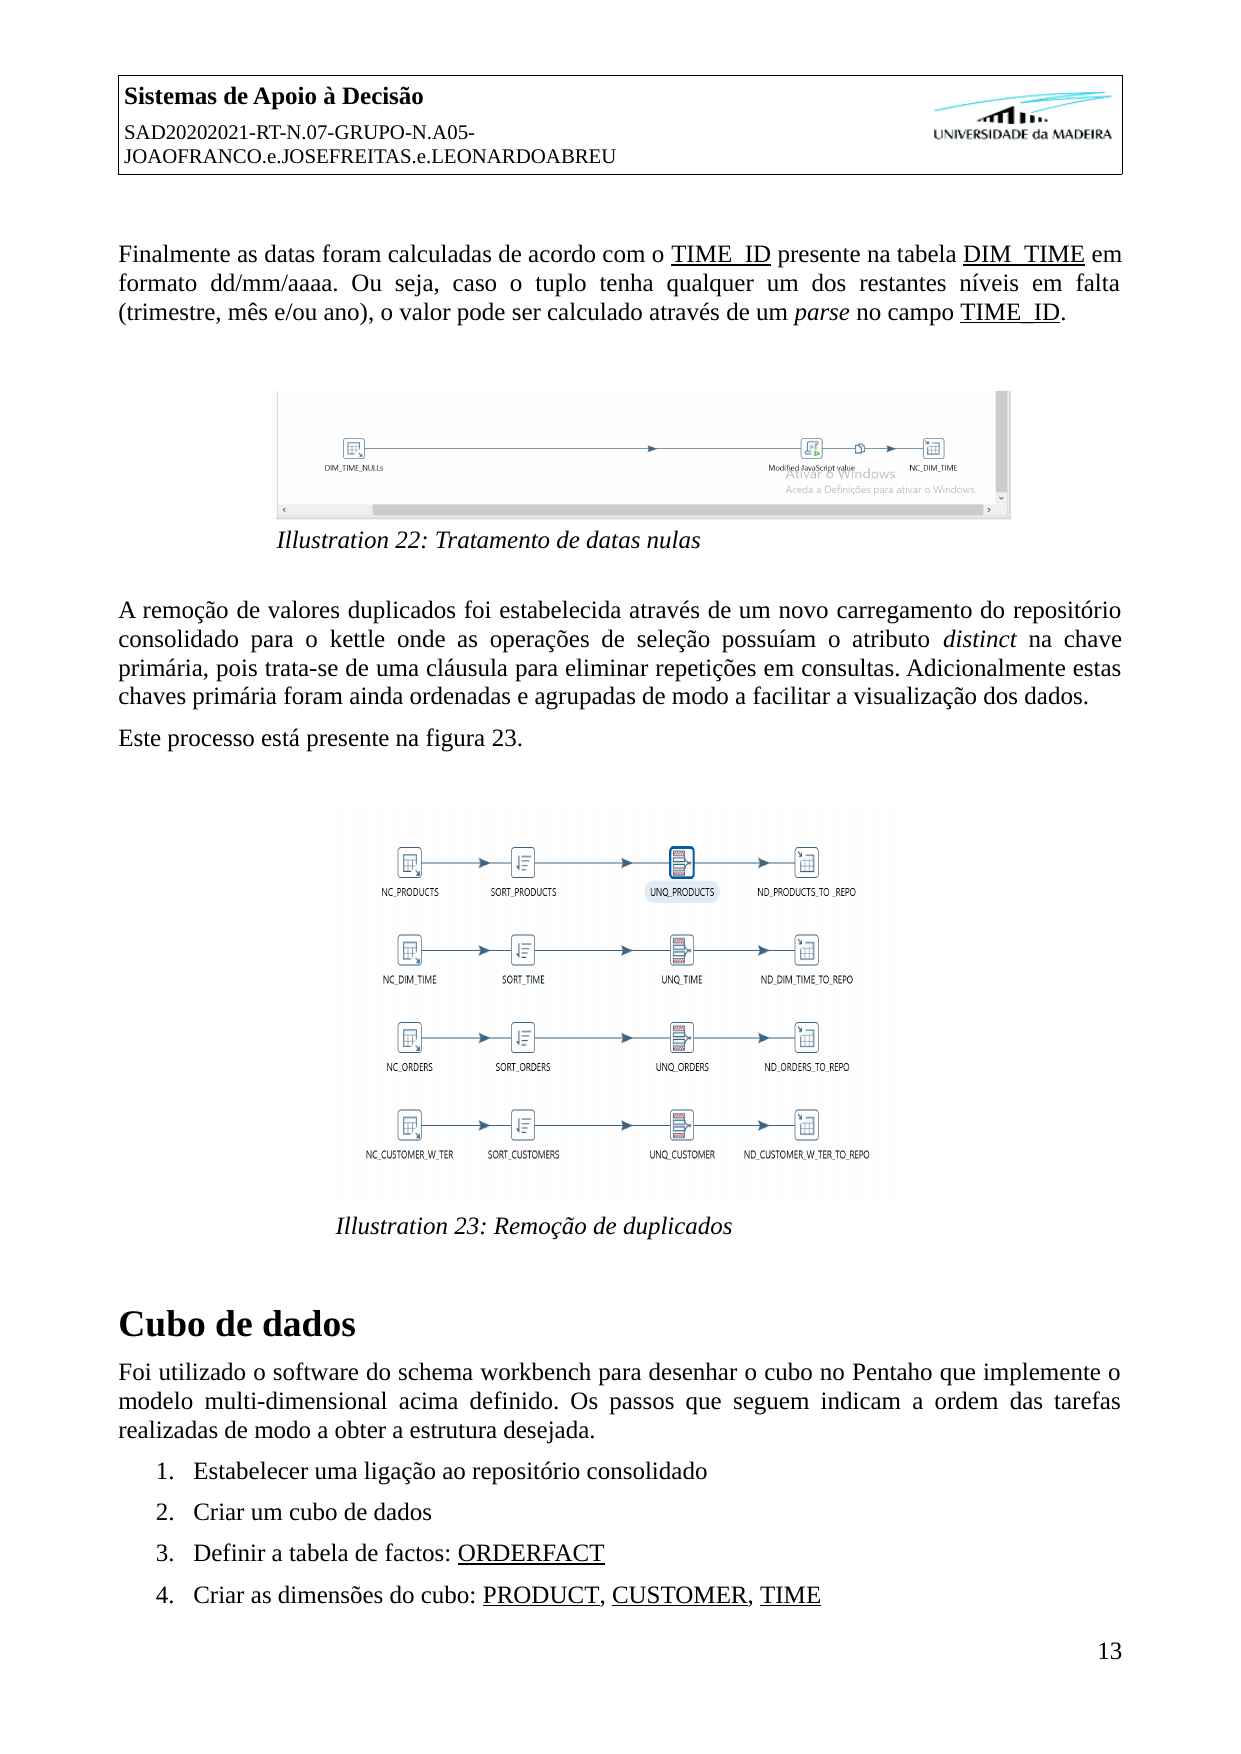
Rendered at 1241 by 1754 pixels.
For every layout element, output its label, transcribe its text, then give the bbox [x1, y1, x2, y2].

text Foi utilizado o software do schema workbench para desenhar o cubo no Pentaho que implemente o modelo multi-dimensional acima definido. Os passos que seguem indicam a ordem das tarefas realizadas de modo a obter a estrutura desejada. [118, 1357, 1122, 1443]
list Criar um cubo de dados [156, 1497, 1122, 1526]
text Illustration 22: Tratamento de datas nulas [276, 392, 1011, 554]
text Finalmente as datas foram calculadas de acordo com o TIME_ID presente na tabela DIM_TIME em formato dd/mm/aaaa. Ou seja, caso o tuplo tenha qualquer um dos restantes níveis em falta (trimestre, mês e/ou ano), o valor pode ser calculado através de um parse no campo TIME_ID. [118, 239, 1122, 326]
text Este processo está presente na figura 23. [118, 723, 1122, 751]
list Criar as dimensões do cubo: PRODUCT, CUSTOMER, TIME [156, 1580, 1122, 1608]
subtitle Cubo de dados [118, 1302, 1122, 1345]
text A remoção de valores duplicados foi estabelecida através de um novo carregamento do repositório consolidado para o kettle onde as operações de seleção possuíam o atributo distinct na chave primária, pois trata-se de uma cláusula para eliminar repetições em consultas. Adicionalmente estas chaves primária foram ainda ordenadas e agrupadas de modo a facilitar a visualização dos dados. [118, 595, 1122, 710]
list Estabelecer uma ligação ao repositório consolidado [156, 1456, 1122, 1485]
list Definir a tabela de factos: ORDERFACT [156, 1538, 1122, 1567]
picture [335, 805, 903, 1206]
picture [919, 80, 1120, 146]
text Illustration 23: Remoção de duplicados [335, 1206, 903, 1239]
